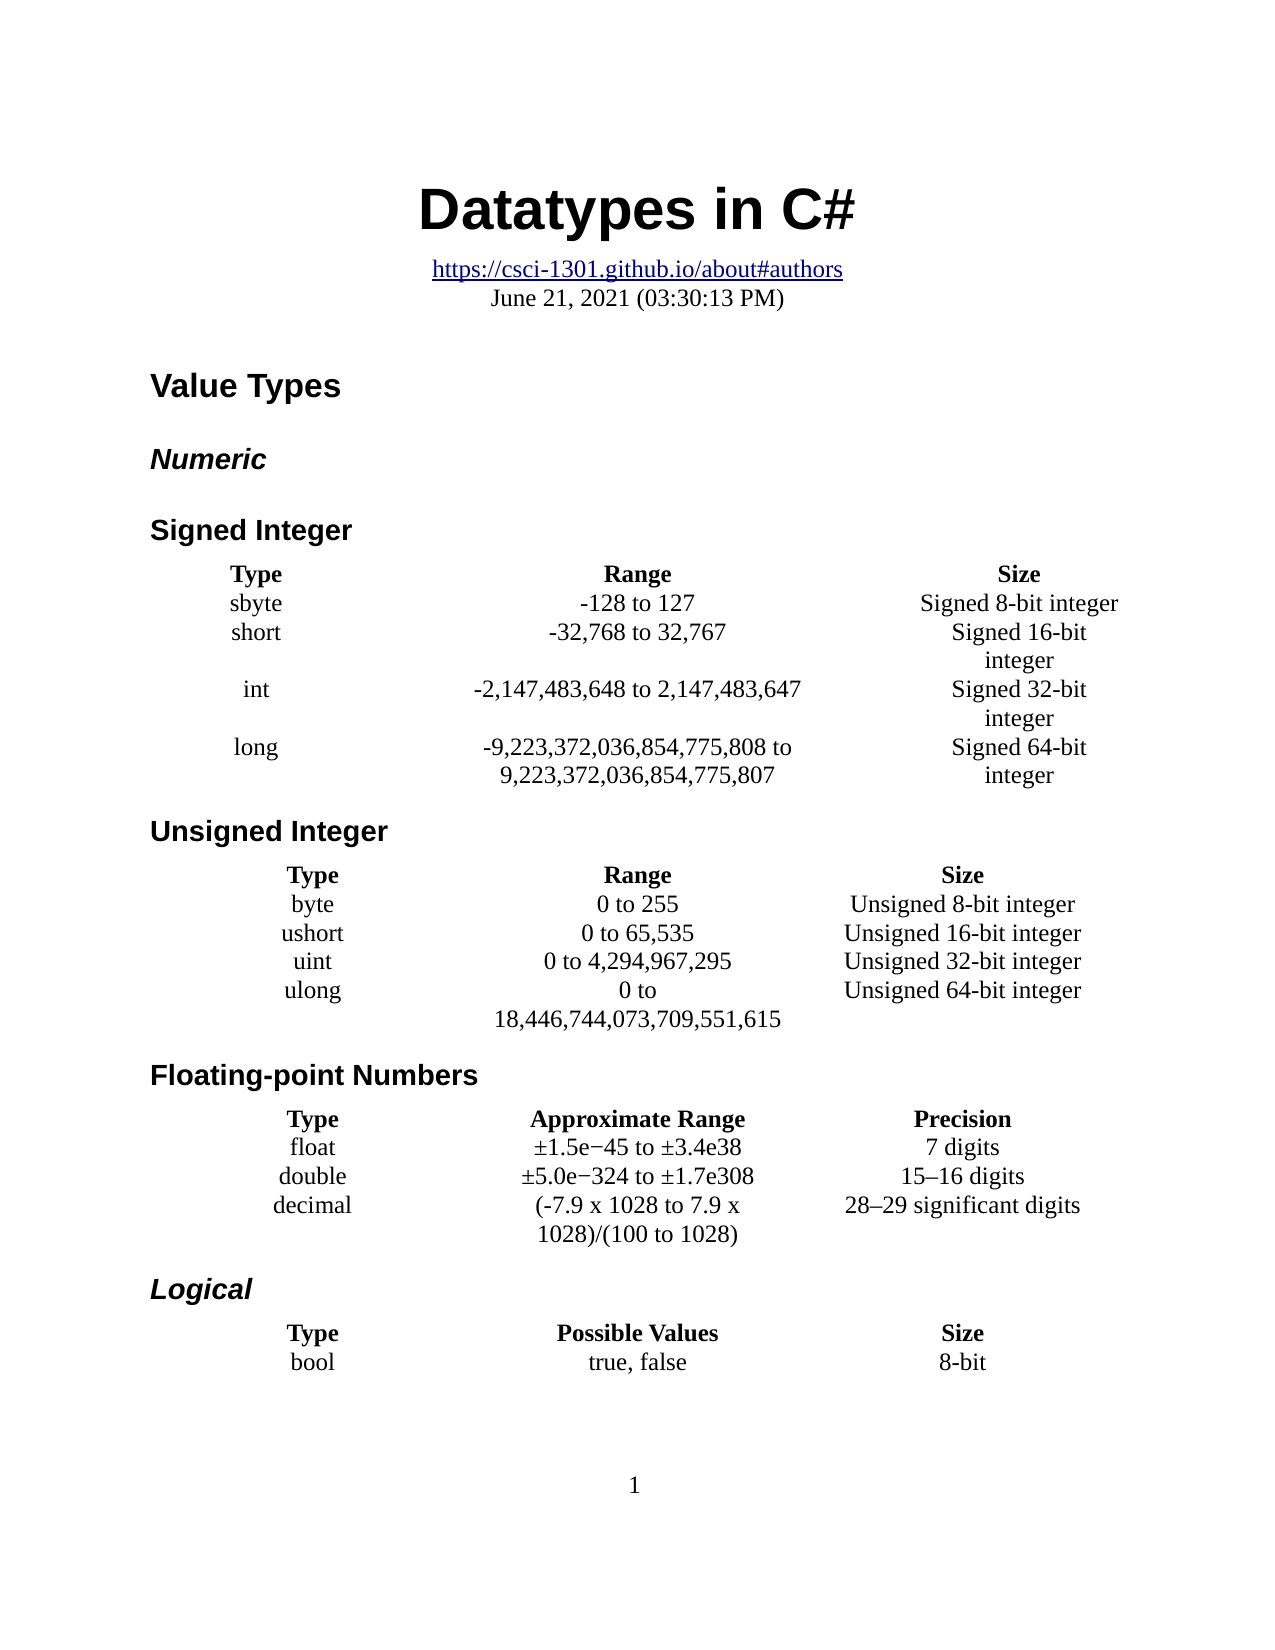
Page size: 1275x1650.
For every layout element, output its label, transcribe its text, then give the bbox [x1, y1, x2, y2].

table_cell Signed 16-bit integer [913, 617, 1125, 674]
text June 21, 2021 (03:30:13 PM) [150, 283, 1125, 312]
table_cell short [150, 617, 362, 674]
subtitle Signed Integer [150, 513, 1125, 547]
table_cell 0 to 18,446,744,073,709,551,615 [475, 975, 800, 1033]
table_cell ±5.0e−324 to ±1.7e308 [475, 1161, 800, 1190]
subtitle Unsigned Integer [150, 814, 1125, 848]
table_header Type [150, 559, 362, 588]
subtitle Logical [150, 1272, 1125, 1306]
table_header Size [800, 860, 1125, 889]
table_header Range [362, 559, 913, 588]
table_cell -2,147,483,648 to 2,147,483,647 [362, 674, 913, 732]
title Datatypes in C# [150, 175, 1125, 242]
text https://csci-1301.github.io/about#authors [150, 254, 1125, 283]
table_cell 0 to 4,294,967,295 [475, 946, 800, 975]
table_cell int [150, 674, 362, 732]
table_cell byte [150, 889, 475, 918]
table_header Precision [800, 1104, 1125, 1132]
table_header Possible Values [475, 1319, 800, 1347]
table_header Type [150, 1104, 475, 1132]
subtitle Numeric [150, 442, 1125, 476]
table_cell bool [150, 1347, 475, 1376]
table_cell ulong [150, 975, 475, 1033]
table_cell 8-bit [800, 1347, 1125, 1376]
subtitle Floating-point Numbers [150, 1058, 1125, 1091]
subtitle Value Types [150, 366, 1125, 404]
table_cell 0 to 255 [475, 889, 800, 918]
table_header Type [150, 860, 475, 889]
table_cell true, false [475, 1347, 800, 1376]
table_cell Unsigned 32-bit integer [800, 946, 1125, 975]
table_cell Unsigned 8-bit integer [800, 889, 1125, 918]
table_cell ±1.5e−45 to ±3.4e38 [475, 1133, 800, 1161]
table_cell Signed 8-bit integer [913, 588, 1125, 617]
table_cell -128 to 127 [362, 588, 913, 617]
table_cell 15–16 digits [800, 1161, 1125, 1190]
table_cell 7 digits [800, 1133, 1125, 1161]
table_header Size [913, 559, 1125, 588]
table_cell 28–29 significant digits [800, 1190, 1125, 1247]
table_header Size [800, 1319, 1125, 1347]
table_cell decimal [150, 1190, 475, 1247]
table_cell Signed 64-bit integer [913, 732, 1125, 789]
table_cell ushort [150, 918, 475, 946]
table_cell uint [150, 946, 475, 975]
table_cell double [150, 1161, 475, 1190]
table_cell long [150, 732, 362, 789]
table_header Type [150, 1319, 475, 1347]
table_header Range [475, 860, 800, 889]
table_header Approximate Range [475, 1104, 800, 1132]
table_cell (-7.9 x 1028 to 7.9 x 1028)/(100 to 1028) [475, 1190, 800, 1247]
table_cell Unsigned 16-bit integer [800, 918, 1125, 946]
table_cell sbyte [150, 588, 362, 617]
table_cell float [150, 1133, 475, 1161]
table_cell 0 to 65,535 [475, 918, 800, 946]
table_cell Unsigned 64-bit integer [800, 975, 1125, 1033]
table_cell -9,223,372,036,854,775,808 to 9,223,372,036,854,775,807 [362, 732, 913, 789]
table_cell -32,768 to 32,767 [362, 617, 913, 674]
table_cell Signed 32-bit integer [913, 674, 1125, 732]
